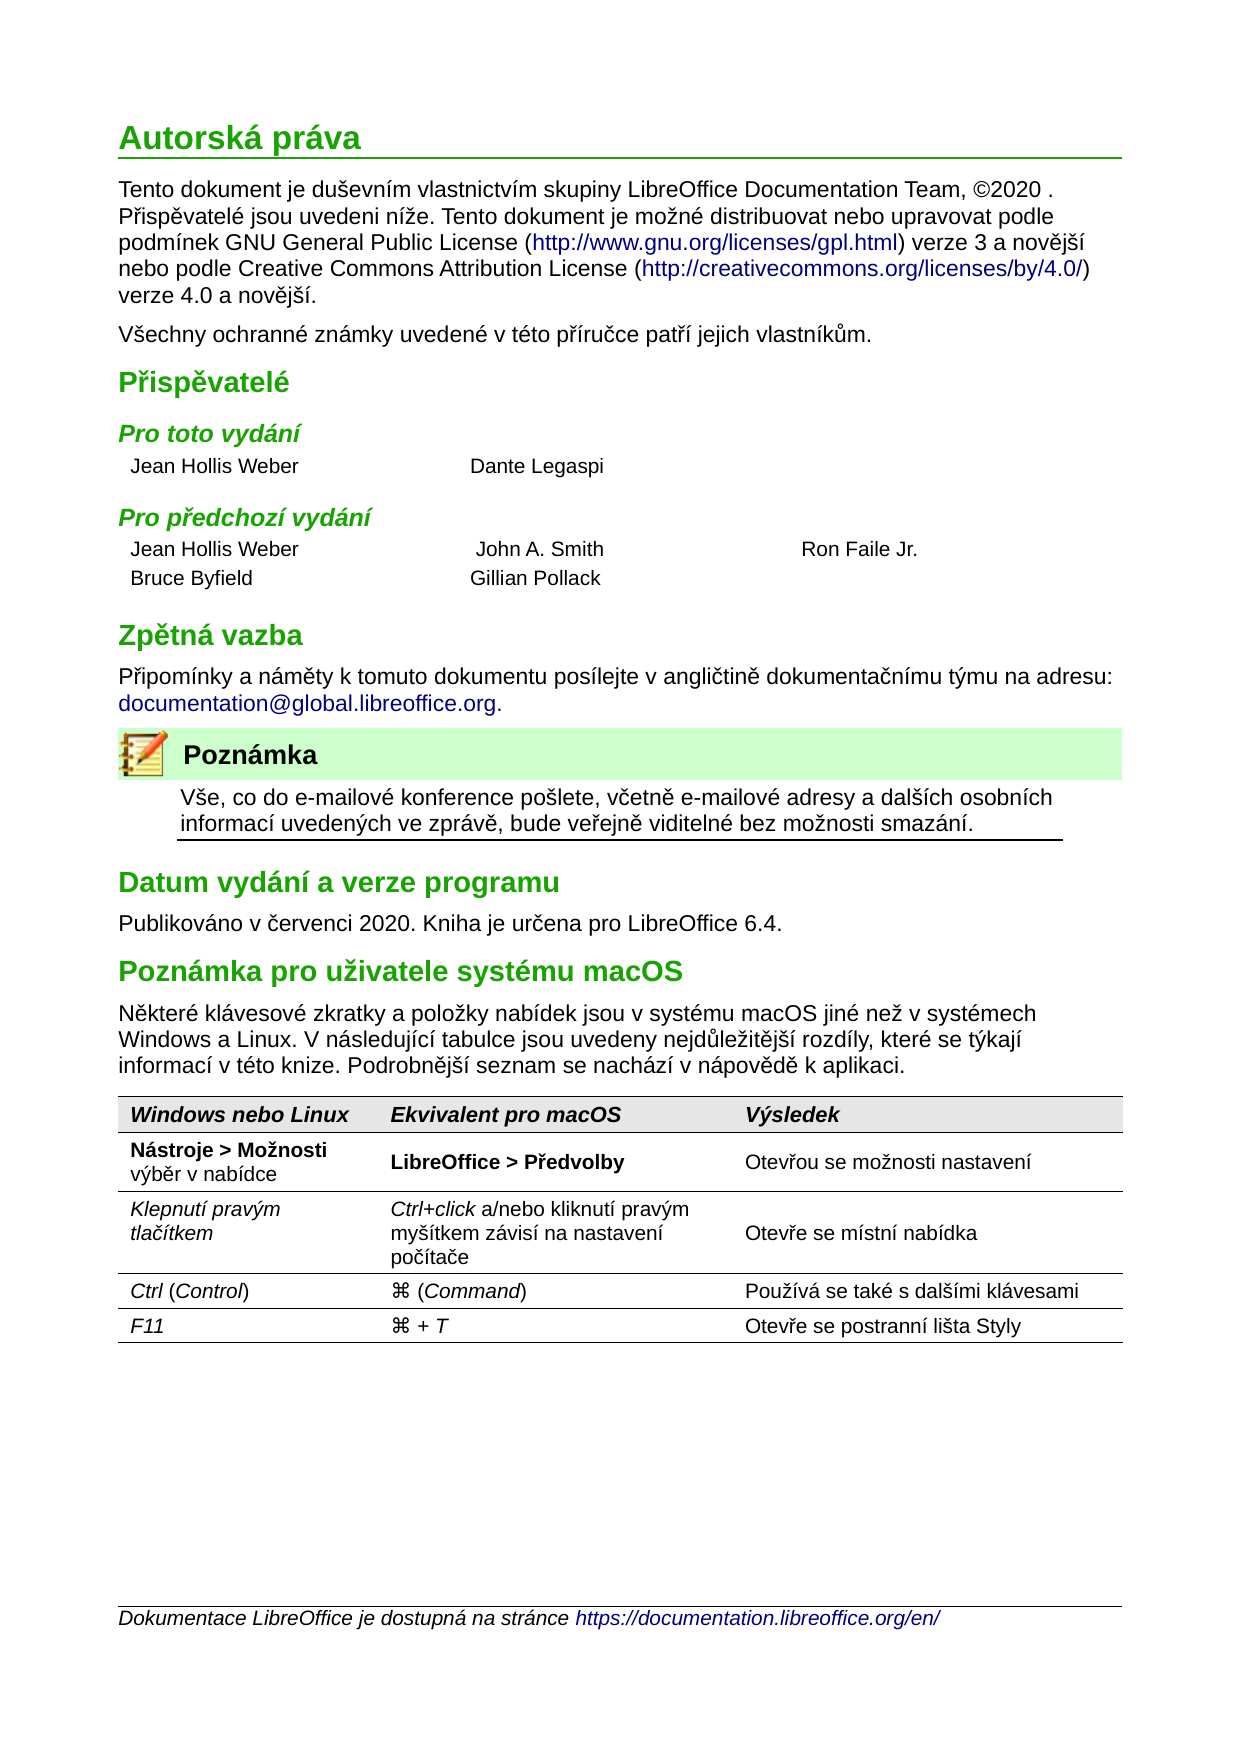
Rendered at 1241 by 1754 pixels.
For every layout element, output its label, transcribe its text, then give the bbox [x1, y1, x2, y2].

table_cell Nástroje > Možnosti výběr v nabídce [118, 1133, 378, 1191]
table_header Jean Hollis Weber [118, 454, 458, 482]
table_header Ron Faile Jr. [789, 537, 1122, 566]
subtitle Zpětná vazba [118, 618, 1122, 651]
table_cell LibreOffice > Předvolby [378, 1133, 733, 1191]
table_cell ⌘ (Command) [378, 1274, 733, 1307]
table_cell Bruce Byfield [118, 566, 458, 594]
table_header Windows nebo Linux [118, 1097, 378, 1132]
table_cell Klepnutí pravým tlačítkem [118, 1192, 378, 1273]
table_cell Otevřou se možnosti nastavení [733, 1133, 1123, 1191]
subtitle Přispěvatelé [118, 365, 1122, 398]
table_cell Gillian Pollack [458, 566, 789, 594]
subtitle Poznámka pro uživatele systému macOS [118, 954, 1122, 988]
text Připomínky a náměty k tomuto dokumentu posílejte v angličtině dokumentačnímu týmu na adresu: documentation@global.libreoffice.org. [118, 663, 1122, 716]
table_cell Používá se také s dalšími klávesami [733, 1274, 1123, 1307]
text Tento dokument je duševním vlastnictvím skupiny LibreOffice Documentation Team, ©2020 . Přispěvatelé jsou uvedeni níže. Tento dokument je možné distribuovat nebo upravovat podle podmínek GNU General Public License (http://www.gnu.org/licenses/gpl.html) verze 3 a novější nebo podle Creative Commons Attribution License (http://creativecommons.org/licenses/by/4.0/) verze 4.0 a novější. [118, 176, 1122, 308]
table_header Dante Legaspi [458, 454, 789, 482]
subtitle Poznámka [118, 728, 1122, 780]
table_cell Otevře se postranní lišta Styly [733, 1309, 1123, 1342]
table_cell Otevře se místní nabídka [733, 1192, 1123, 1273]
table_cell [789, 566, 1122, 594]
table_header Jean Hollis Weber [118, 537, 458, 566]
text Publikováno v červenci 2020. Kniha je určena pro LibreOffice 6.4. [118, 910, 1122, 937]
table_header Výsledek [733, 1097, 1123, 1132]
table_cell ⌘ + T [378, 1309, 733, 1342]
table_header Ekvivalent pro macOS [378, 1097, 733, 1132]
text Vše, co do e-mailové konference pošlete, včetně e-mailové adresy a dalších osobních informací uvedených ve zprávě, bude veřejně viditelné bez možnosti smazání. [177, 780, 1063, 839]
subtitle Autorská práva [118, 118, 1122, 157]
subtitle Pro toto vydání [118, 419, 1122, 448]
text Všechny ochranné známky uvedené v této příručce patří jejich vlastníkům. [118, 321, 1122, 347]
table_cell F11 [118, 1309, 378, 1342]
picture [119, 729, 170, 780]
table_header [789, 454, 1122, 482]
subtitle Datum vydání a verze programu [118, 865, 1122, 898]
table_header John A. Smith [458, 537, 789, 566]
table_cell Ctrl (Control) [118, 1274, 378, 1307]
subtitle Pro předchozí vydání [118, 503, 1122, 531]
table_cell Ctrl+click a/nebo kliknutí pravým myšítkem závisí na nastavení počítače [378, 1192, 733, 1273]
text Některé klávesové zkratky a položky nabídek jsou v systému macOS jiné než v systémech Windows a Linux. V následující tabulce jsou uvedeny nejdůležitější rozdíly, které se týkají informací v této knize. Podrobnější seznam se nachází v nápovědě k aplikaci. [118, 999, 1122, 1079]
